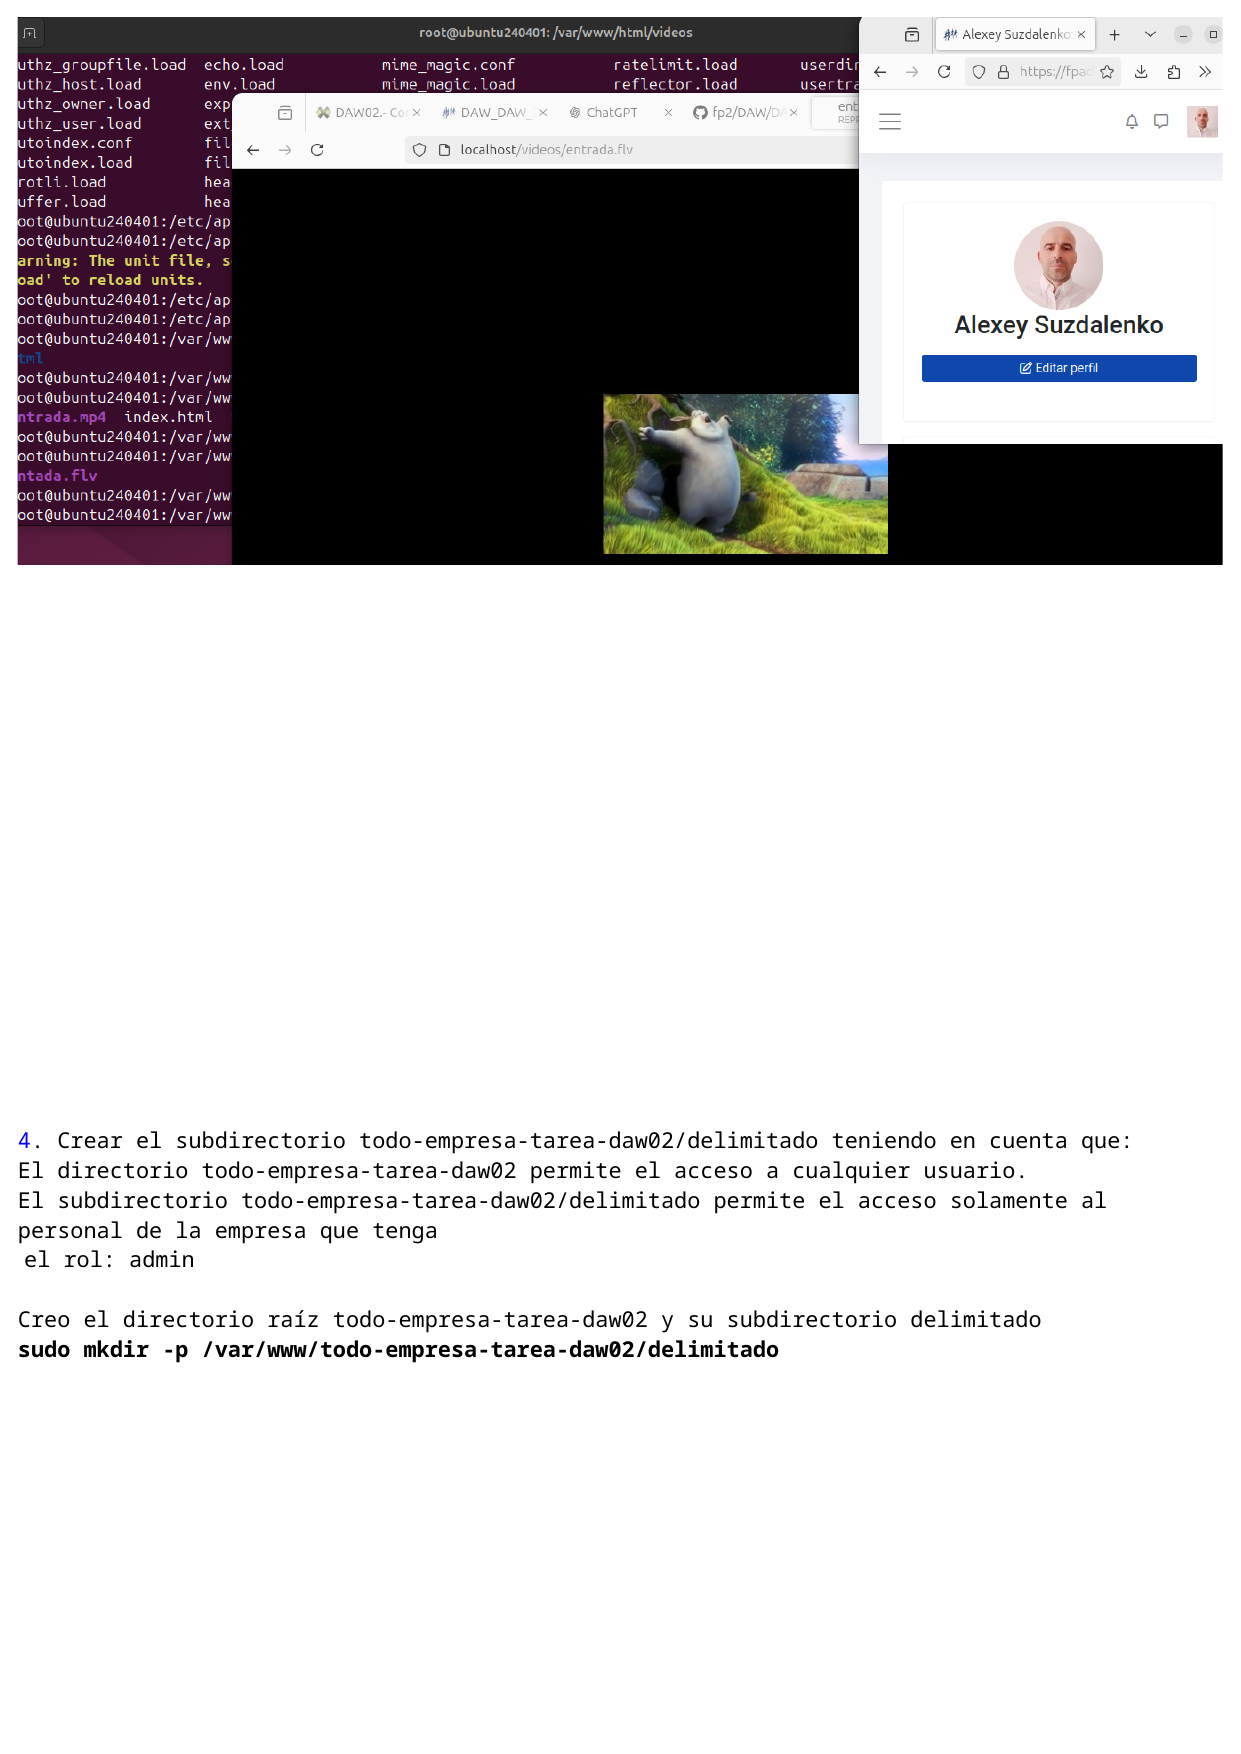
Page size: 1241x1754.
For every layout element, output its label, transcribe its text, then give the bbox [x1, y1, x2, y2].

text sudo mkdir -p /var/www/todo-empresa-tarea-daw02/delimitado [18, 1334, 1222, 1364]
text El directorio todo-empresa-tarea-daw02 permite el acceso a cualquier usuario. [18, 1155, 1222, 1185]
text Creo el directorio raíz todo-empresa-tarea-daw02 y su subdirectorio delimitado [18, 1304, 1222, 1334]
picture [17, 17, 1223, 565]
text 4. Crear el subdirectorio todo-empresa-tarea-daw02/delimitado teniendo en cuenta que: [18, 1125, 1222, 1155]
text El subdirectorio todo-empresa-tarea-daw02/delimitado permite el acceso solamente al personal de la empresa que tenga [18, 1185, 1222, 1244]
text el rol: admin [18, 1244, 1222, 1274]
